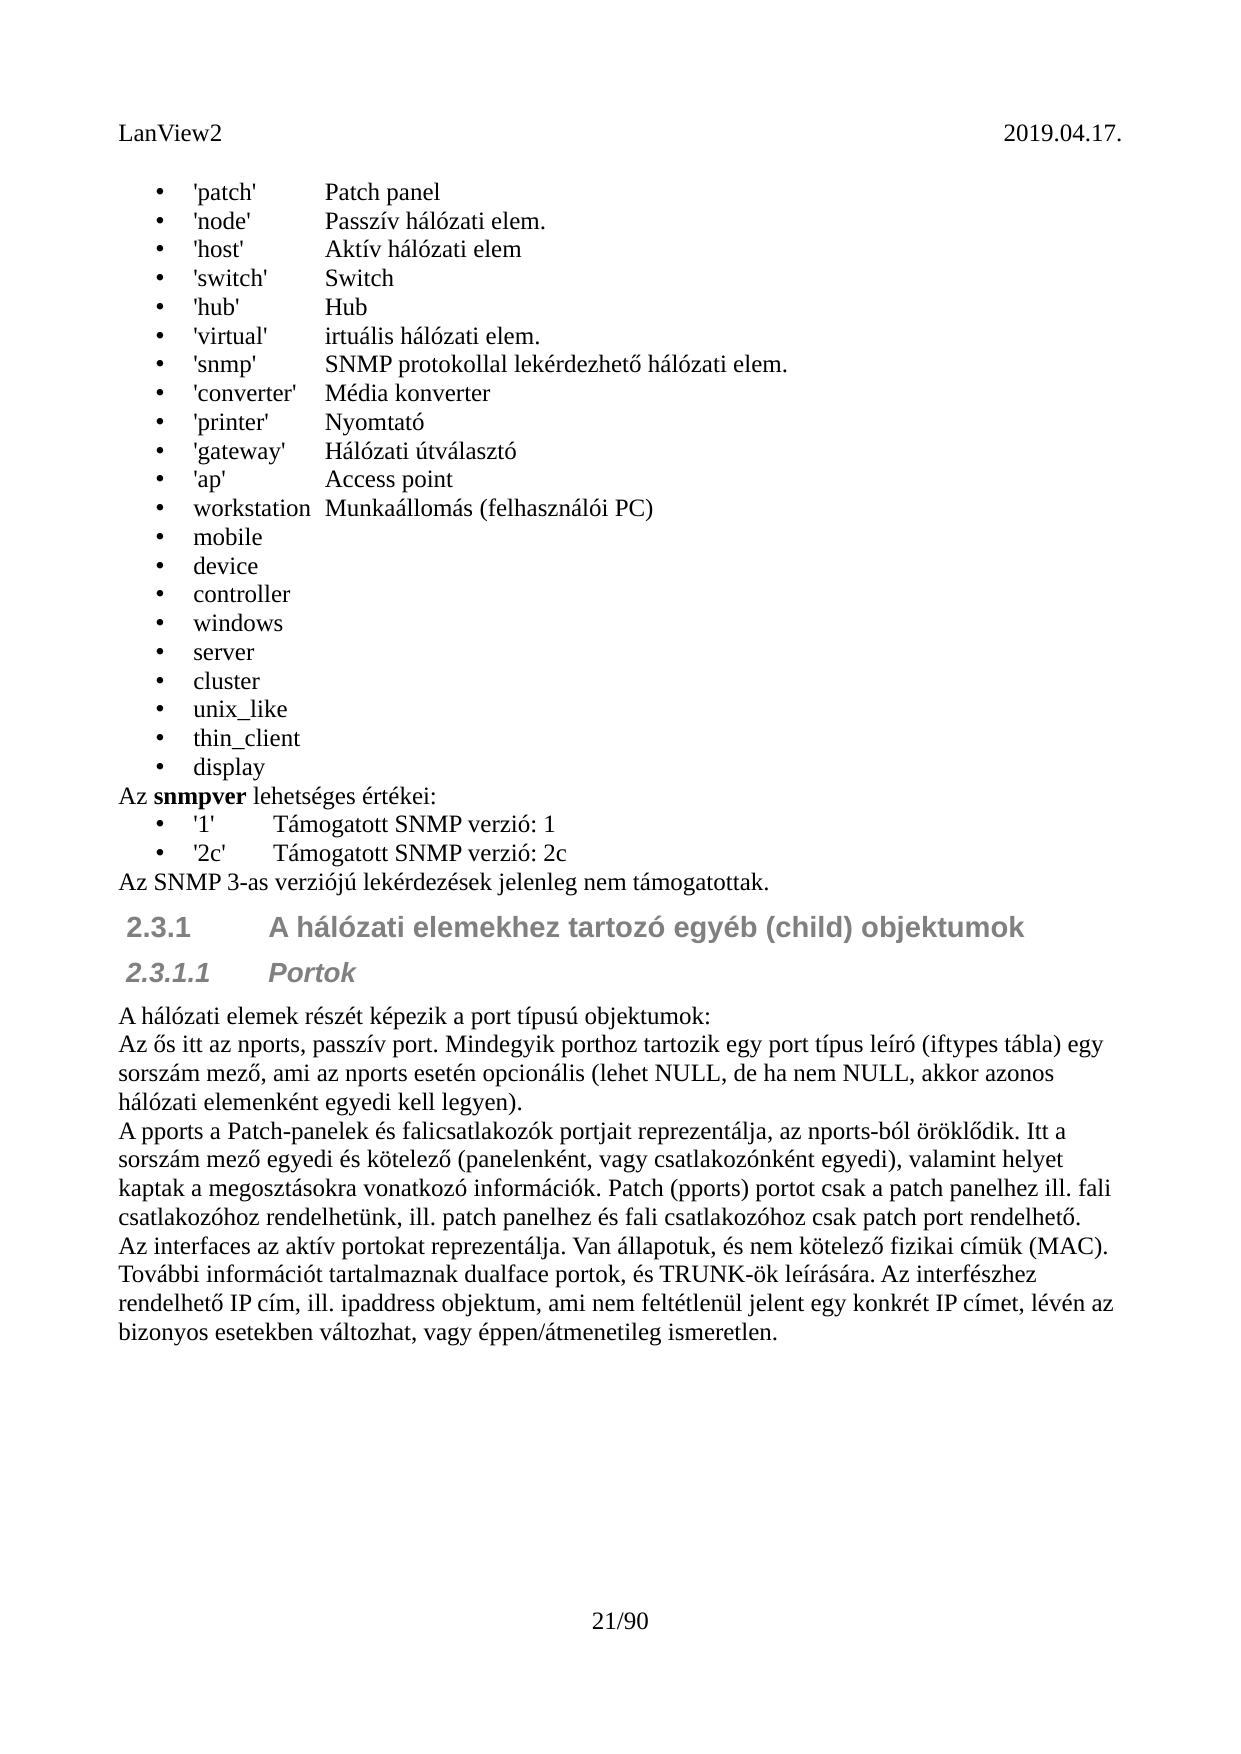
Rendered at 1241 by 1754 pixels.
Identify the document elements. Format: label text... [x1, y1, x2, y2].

list controller [156, 579, 1122, 608]
list cluster [156, 666, 1122, 694]
list device [156, 551, 1122, 579]
list 'snmp' SNMP protokollal lekérdezhető hálózati elem. [156, 349, 1122, 378]
list 'converter' Média konverter [156, 378, 1122, 407]
list unix_like [156, 694, 1122, 723]
list 'printer' Nyomtató [156, 407, 1122, 436]
list server [156, 637, 1122, 666]
text A pports a Patch-panelek és falicsatlakozók portjait reprezentálja, az nports-ból öröklődik. Itt a sorszám mező egyedi és kötelező (panelenként, vagy csatlakozónként egyedi), valamint helyet kaptak a megosztásokra vonatkozó információk. Patch (pports) portot csak a patch panelhez ill. fali csatlakozóhoz rendelhetünk, ill. patch panelhez és fali csatlakozóhoz csak patch port rendelhető. [118, 1116, 1122, 1231]
list 'gateway' Hálózati útválasztó [156, 436, 1122, 464]
text Az snmpver lehetséges értékei: [118, 781, 1122, 809]
list '2c' Támogatott SNMP verzió: 2c [156, 838, 1122, 867]
text Az interfaces az aktív portokat reprezentálja. Van állapotuk, és nem kötelező fizikai címük (MAC). További információt tartalmaznak dualface portok, és TRUNK-ök leírására. Az interfészhez rendelhető IP cím, ill. ipaddress objektum, ami nem feltétlenül jelent egy konkrét IP címet, lévén az bizonyos esetekben változhat, vagy éppen/átmenetileg ismeretlen. [118, 1231, 1122, 1346]
list windows [156, 608, 1122, 637]
list 'host' Aktív hálózati elem [156, 234, 1122, 263]
list thin_client [156, 723, 1122, 752]
text Az SNMP 3-as verziójú lekérdezések jelenleg nem támogatottak. [118, 867, 1122, 896]
text A hálózati elemek részét képezik a port típusú objektumok: [118, 1001, 1122, 1029]
list 'node' Passzív hálózati elem. [156, 206, 1122, 234]
list 'ap' Access point [156, 464, 1122, 493]
list 'virtual' irtuális hálózati elem. [156, 321, 1122, 349]
list 'hub' Hub [156, 292, 1122, 321]
list mobile [156, 522, 1122, 551]
list 'patch' Patch panel [156, 177, 1122, 206]
list workstation Munkaállomás (felhasználói PC) [156, 493, 1122, 522]
subtitle Portok [118, 956, 1122, 988]
list '1' Támogatott SNMP verzió: 1 [156, 809, 1122, 838]
subtitle A hálózati elemekhez tartozó egyéb (child) objektumok [118, 910, 1122, 944]
text Az ős itt az nports, passzív port. Mindegyik porthoz tartozik egy port típus leíró (iftypes tábla) egy sorszám mező, ami az nports esetén opcionális (lehet NULL, de ha nem NULL, akkor azonos hálózati elemenként egyedi kell legyen). [118, 1029, 1122, 1116]
list 'switch' Switch [156, 263, 1122, 292]
list display [156, 752, 1122, 781]
